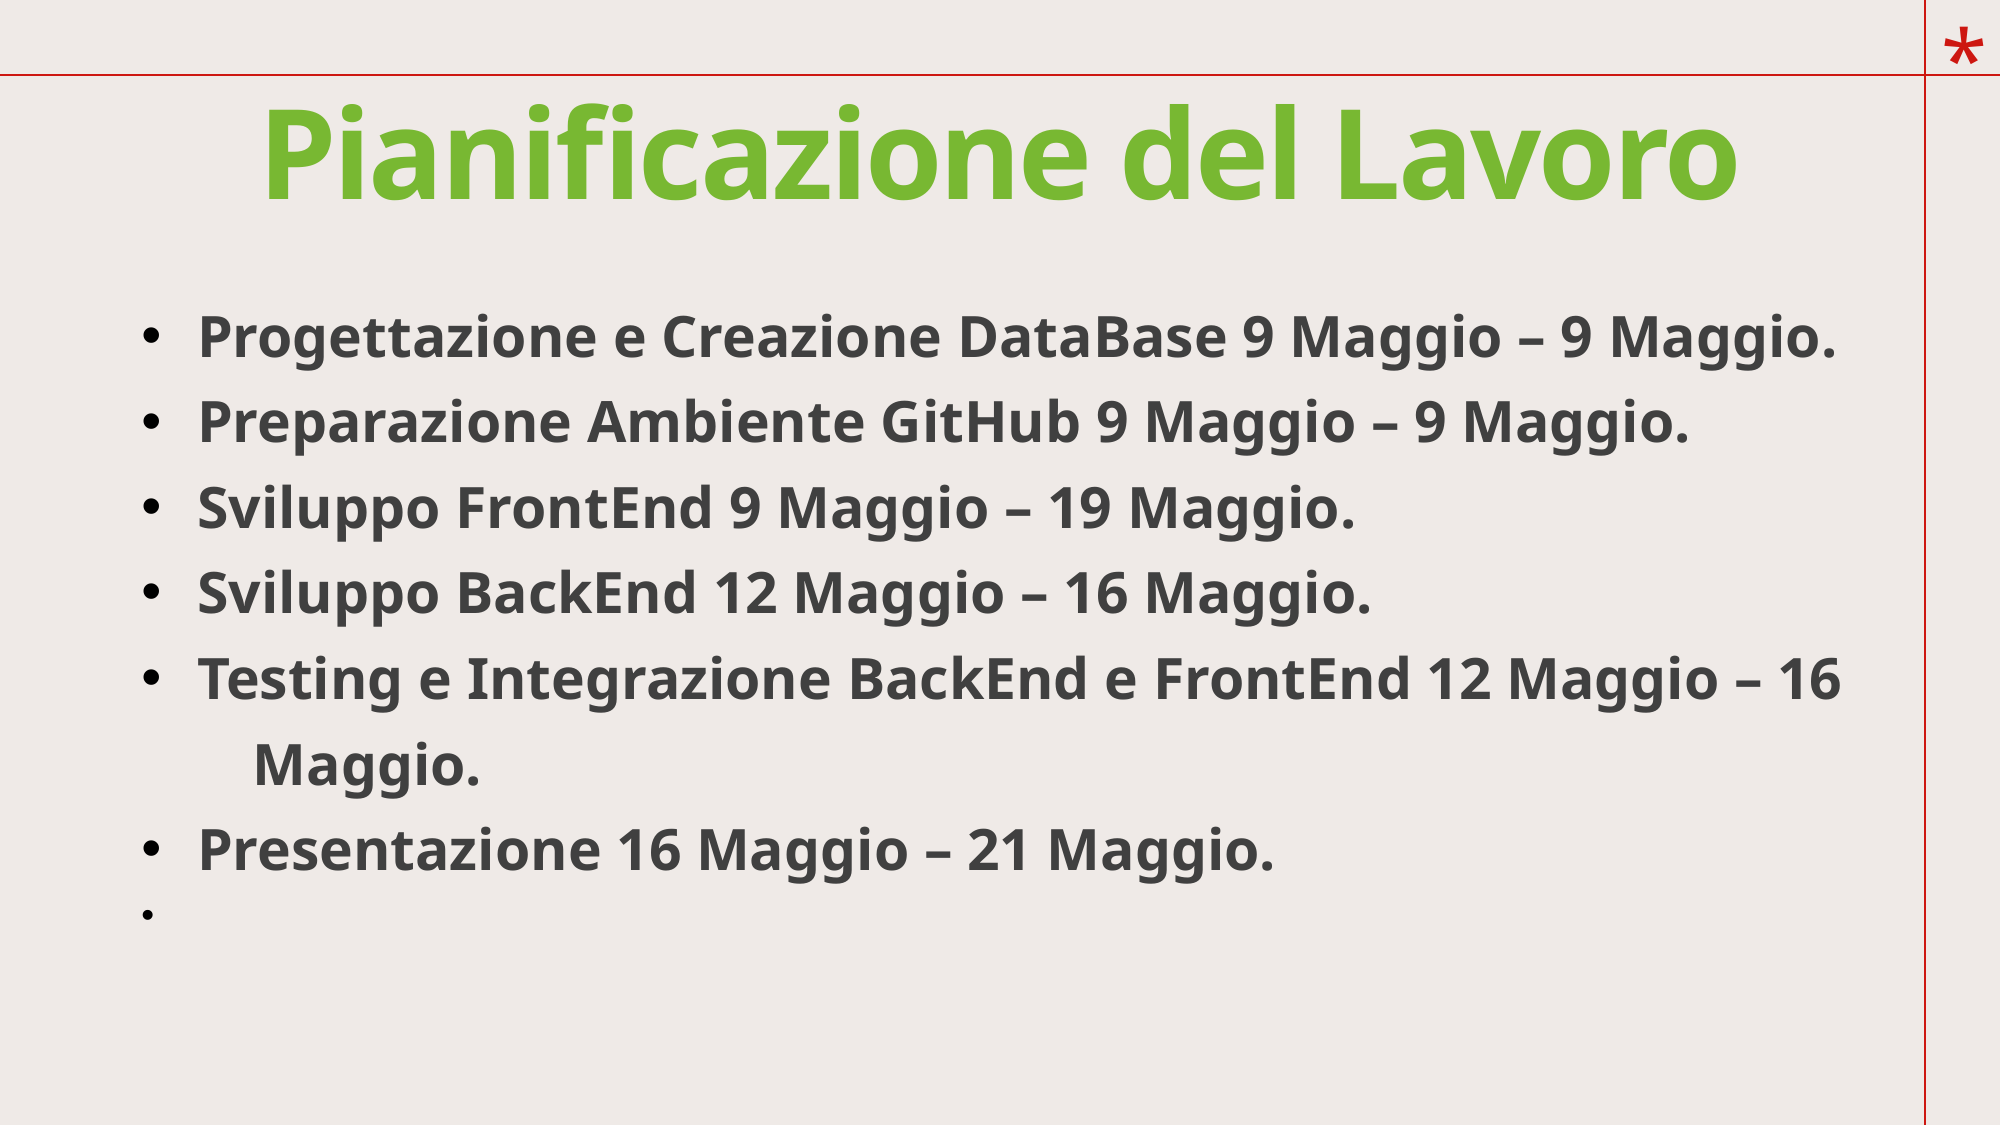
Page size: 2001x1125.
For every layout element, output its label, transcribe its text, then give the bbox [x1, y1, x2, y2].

list Progettazione e Creazione DataBase 9 Maggio – 9 Maggio. Preparazione Ambiente GitHub 9 Maggio – 9 Maggio. Sviluppo FrontEnd 9 Maggio – 19 Maggio. Sviluppo BackEnd 12 Maggio – 16 Maggio. Testing e Integrazione BackEnd e FrontEnd 12 Maggio – 16 Maggio. Presentazione 16 Maggio – 21 Maggio. [126, 275, 1874, 968]
title Pianificazione del Lavoro [126, 102, 1874, 253]
